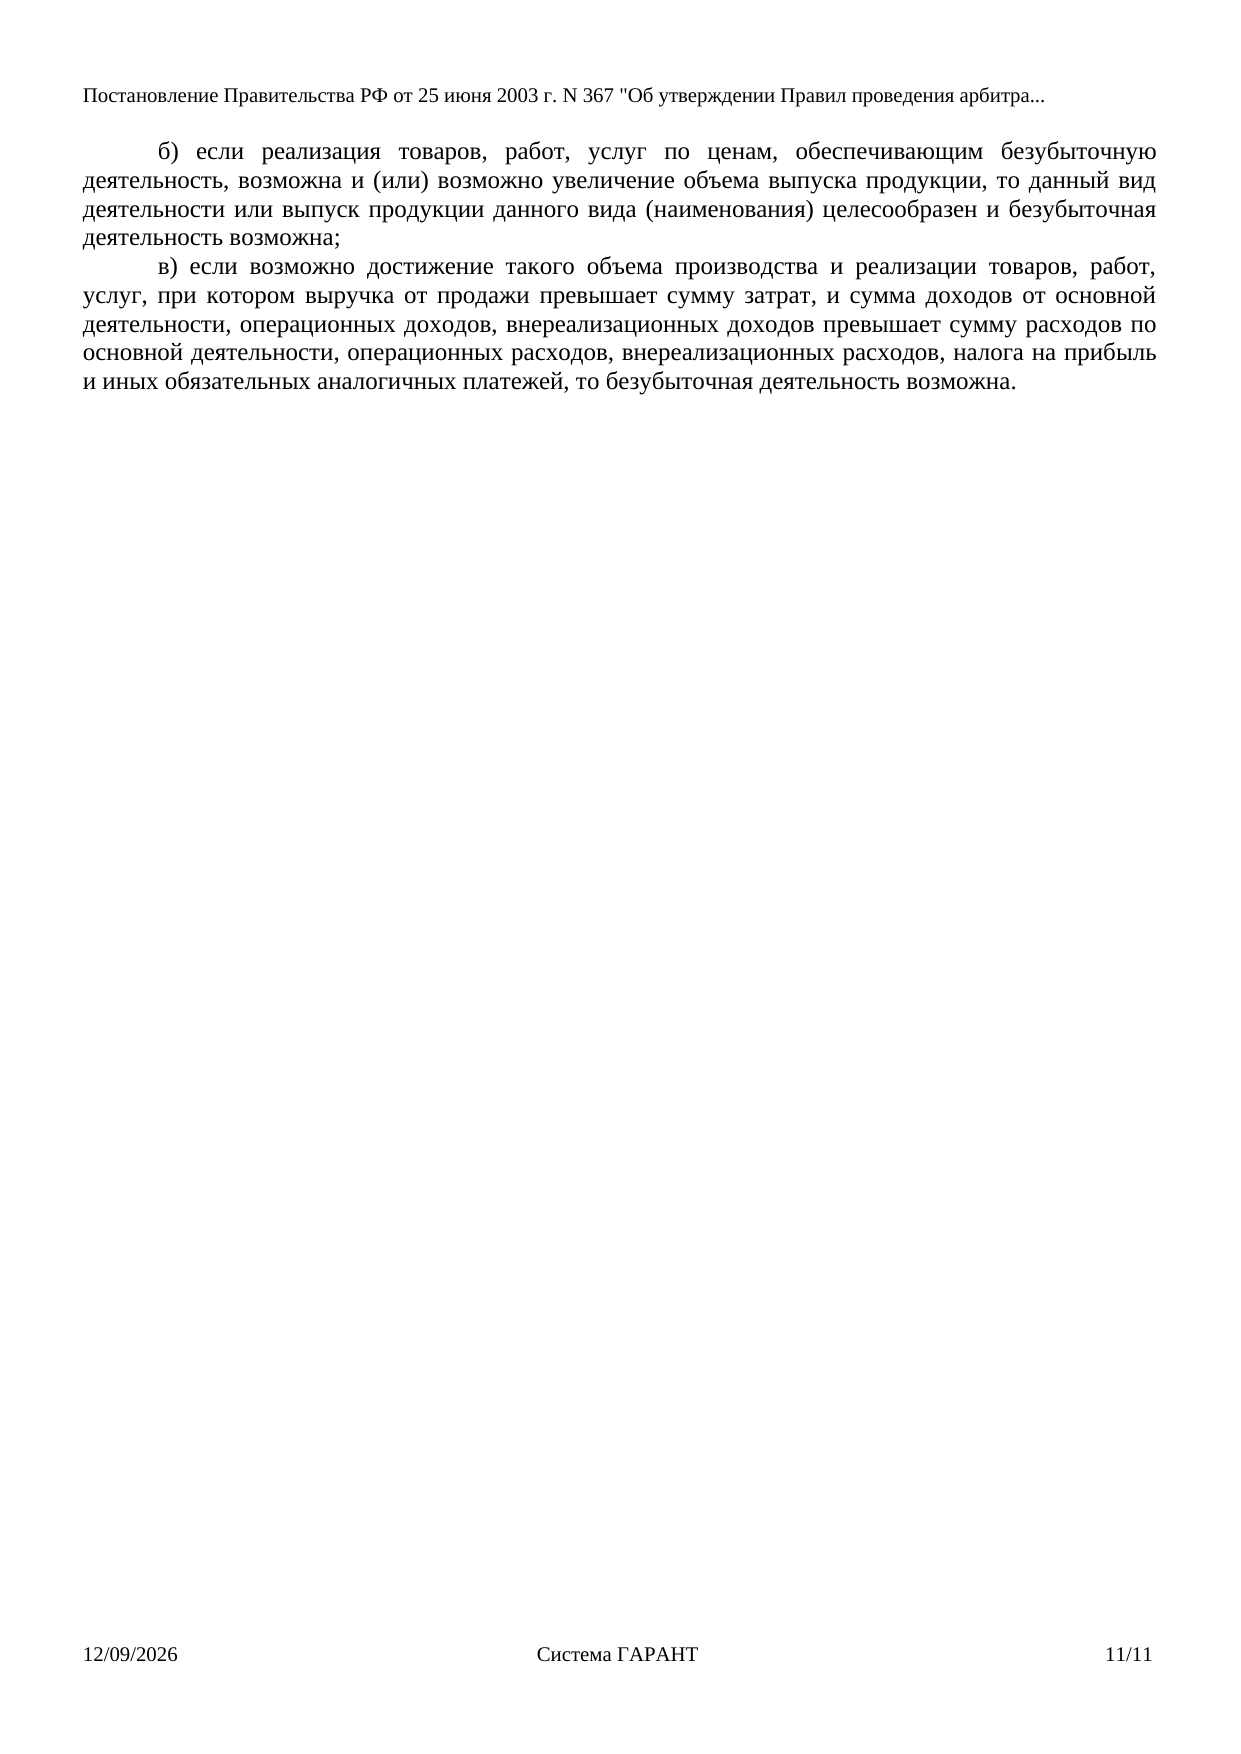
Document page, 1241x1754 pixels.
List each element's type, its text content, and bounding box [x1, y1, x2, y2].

text б) если реализация товаров, работ, услуг по ценам, обеспечивающим безубыточную деятельность, возможна и (или) возможно увеличение объема выпуска продукции, то данный вид деятельности или выпуск продукции данного вида (наименования) целесообразен и безубыточная деятельность возможна; [83, 136, 1157, 251]
text в) если возможно достижение такого объема производства и реализации товаров, работ, услуг, при котором выручка от продажи превышает сумму затрат, и сумма доходов от основной деятельности, операционных доходов, внереализационных доходов превышает сумму расходов по основной деятельности, операционных расходов, внереализационных расходов, налога на прибыль и иных обязательных аналогичных платежей, то безубыточная деятельность возможна. [83, 251, 1157, 395]
